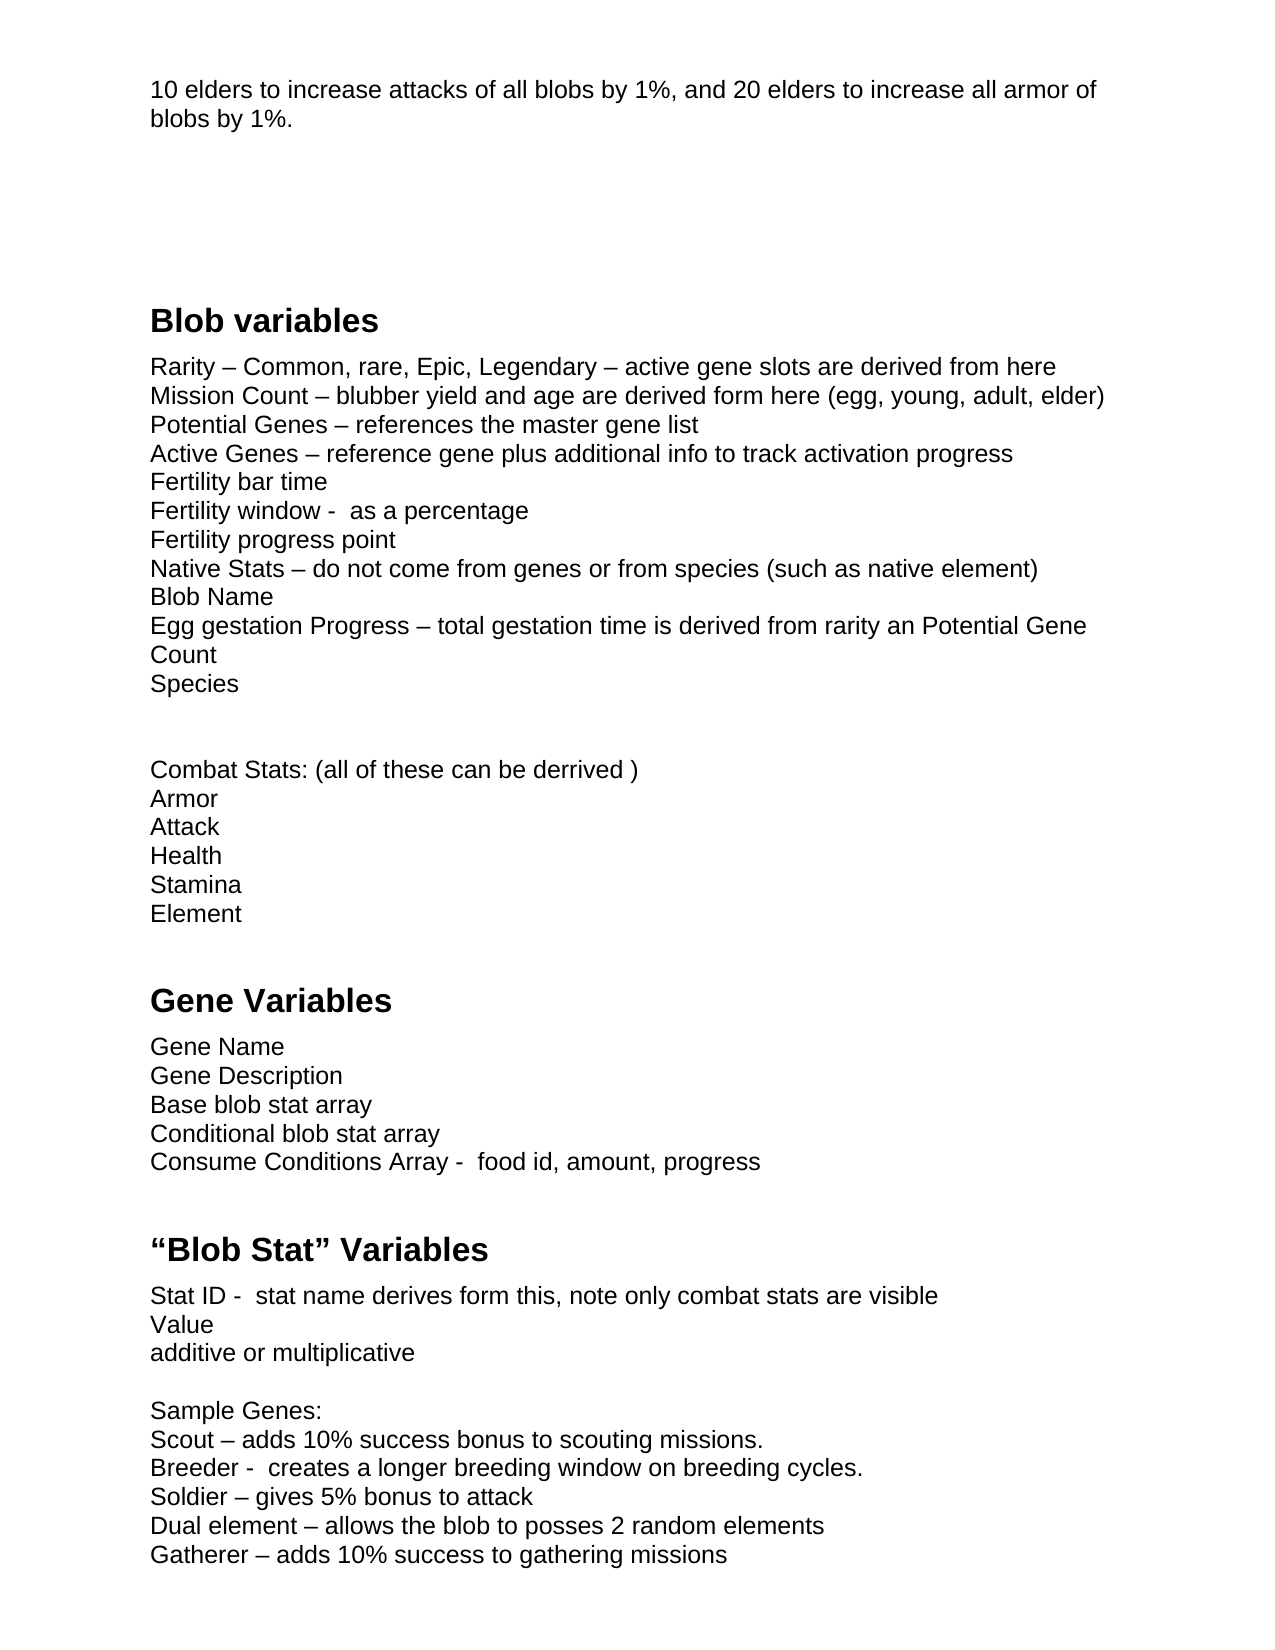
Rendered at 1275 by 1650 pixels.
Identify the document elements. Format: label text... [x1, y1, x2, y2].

text Mission Count – blubber yield and age are derived form here (egg, young, adult, elder) [150, 381, 1125, 410]
text Native Stats – do not come from genes or from species (such as native element) [150, 554, 1125, 582]
text Health Stamina [150, 841, 1125, 899]
text Breeder - creates a longer breeding window on breeding cycles. [150, 1453, 1125, 1482]
text Value [150, 1310, 1125, 1338]
text Potential Genes – references the master gene list [150, 410, 1125, 439]
text Species [150, 669, 1125, 697]
text Combat Stats: (all of these can be derrived ) [150, 755, 1125, 784]
text Rarity – Common, rare, Epic, Legendary – active gene slots are derived from here [150, 352, 1125, 381]
text Stat ID - stat name derives form this, note only combat stats are visible [150, 1281, 1125, 1310]
text Egg gestation Progress – total gestation time is derived from rarity an Potential Gene Count [150, 611, 1125, 669]
text additive or multiplicative [150, 1338, 1125, 1367]
text Sample Genes: [150, 1396, 1125, 1425]
subtitle Blob variables [150, 301, 1125, 340]
text Fertility progress point [150, 525, 1125, 554]
subtitle Gene Variables [150, 981, 1125, 1020]
subtitle “Blob Stat” Variables [150, 1230, 1125, 1268]
text Attack [150, 812, 1125, 841]
text Active Genes – reference gene plus additional info to track activation progress [150, 439, 1125, 467]
text Gene Description [150, 1061, 1125, 1090]
text Blob Name [150, 582, 1125, 611]
text Gatherer – adds 10% success to gathering missions [150, 1540, 1125, 1568]
text 10 elders to increase attacks of all blobs by 1%, and 20 elders to increase all armor of blobs by 1%. [150, 75, 1125, 132]
text Base blob stat array [150, 1090, 1125, 1118]
text Dual element – allows the blob to posses 2 random elements [150, 1511, 1125, 1540]
text Consume Conditions Array - food id, amount, progress [150, 1147, 1125, 1176]
text Fertility window - as a percentage [150, 496, 1125, 525]
text Conditional blob stat array [150, 1118, 1125, 1147]
text Gene Name [150, 1032, 1125, 1061]
text Fertility bar time [150, 467, 1125, 496]
text Armor [150, 784, 1125, 812]
text Element [150, 899, 1125, 927]
text Scout – adds 10% success bonus to scouting missions. [150, 1425, 1125, 1453]
text Soldier – gives 5% bonus to attack [150, 1482, 1125, 1511]
